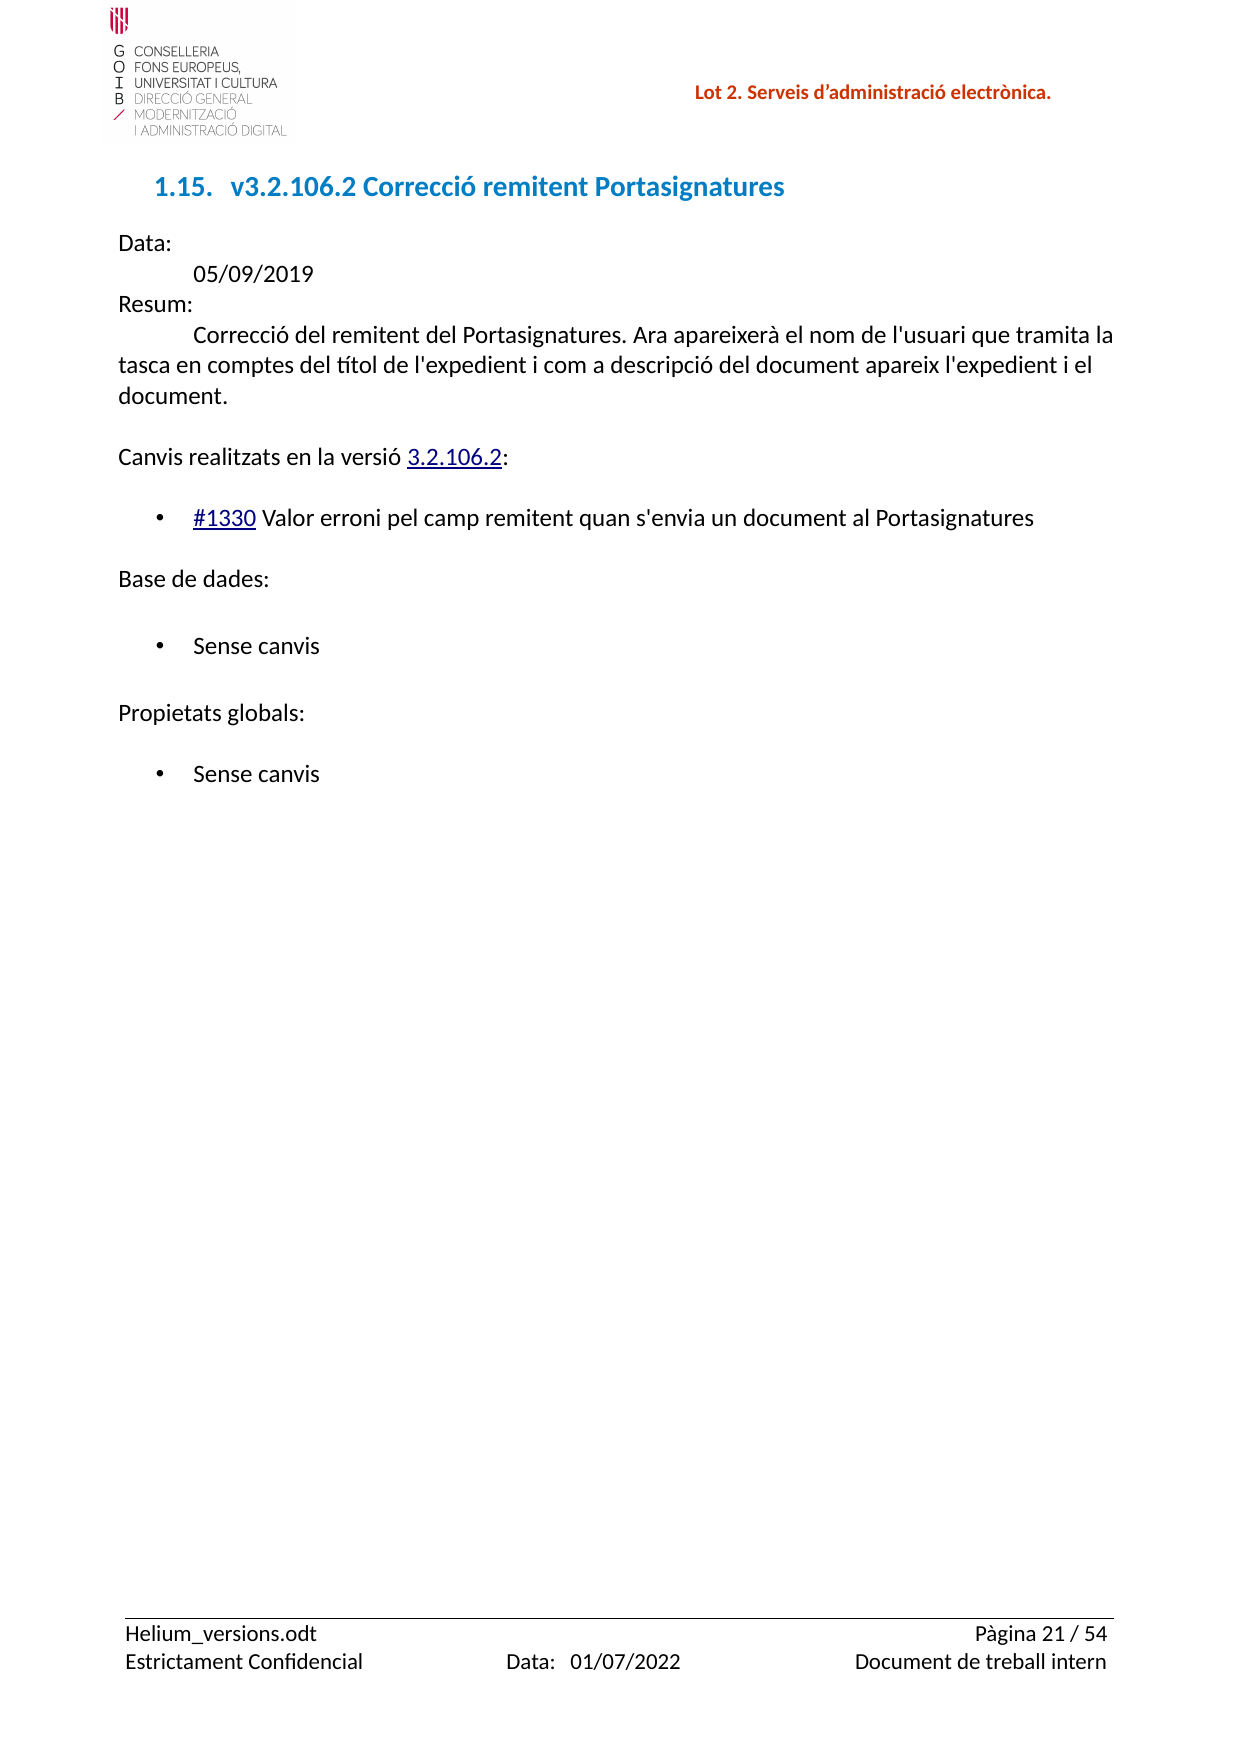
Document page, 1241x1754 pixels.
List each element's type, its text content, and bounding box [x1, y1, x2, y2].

picture [100, 0, 297, 144]
list Sense canvis [156, 630, 1122, 661]
text Canvis realitzats en la versió 3.2.106.2: [118, 441, 1122, 472]
list #1330 Valor erroni pel camp remitent quan s'envia un document al Portasignatures [156, 502, 1122, 533]
text Propietats globals: [118, 697, 1122, 728]
list Sense canvis [156, 758, 1122, 789]
subtitle v3.2.106.2 Correcció remitent Portasignatures [153, 168, 1122, 204]
text Base de dades: [118, 563, 1122, 594]
text Data: [118, 228, 1122, 258]
text Correcció del remitent del Portasignatures. Ara apareixerà el nom de l'usuari que tramita la tasca en comptes del títol de l'expedient i com a descripció del document apareix l'expedient i el document. [118, 319, 1122, 411]
text 05/09/2019 [118, 258, 1122, 289]
text Resum: [118, 289, 1122, 319]
